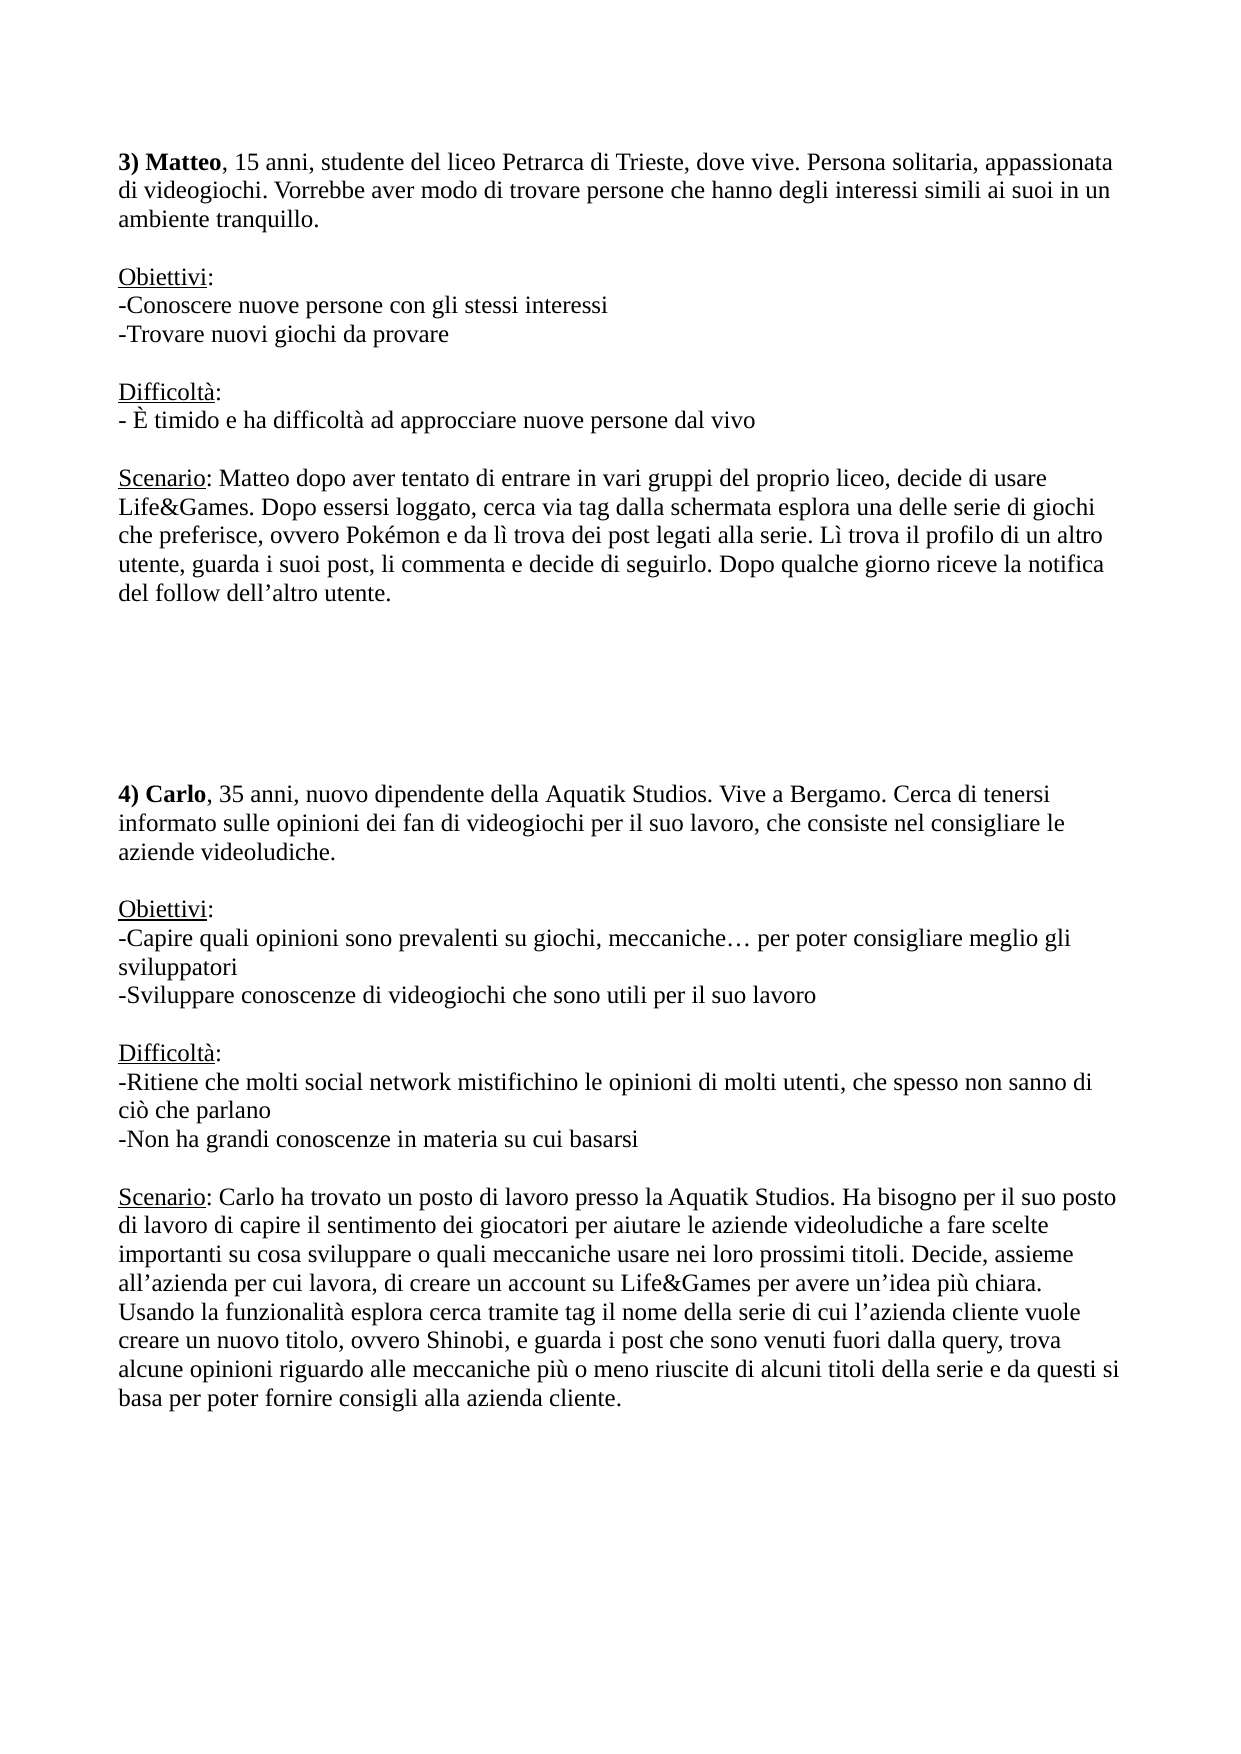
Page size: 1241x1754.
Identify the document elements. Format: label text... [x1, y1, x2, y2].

text - È timido e ha difficoltà ad approcciare nuove persone dal vivo [118, 406, 1122, 434]
text Difficoltà: [118, 377, 1122, 406]
text 3) Matteo, 15 anni, studente del liceo Petrarca di Trieste, dove vive. Persona solitaria, appassionata di videogiochi. Vorrebbe aver modo di trovare persone che hanno degli interessi simili ai suoi in un ambiente tranquillo. [118, 147, 1122, 233]
text -Capire quali opinioni sono prevalenti su giochi, meccaniche… per poter consigliare meglio gli sviluppatori [118, 923, 1122, 981]
text -Non ha grandi conoscenze in materia su cui basarsi [118, 1124, 1122, 1153]
text 4) Carlo, 35 anni, nuovo dipendente della Aquatik Studios. Vive a Bergamo. Cerca di tenersi informato sulle opinioni dei fan di videogiochi per il suo lavoro, che consiste nel consigliare le aziende videoludiche. [118, 779, 1122, 866]
text -Conoscere nuove persone con gli stessi interessi [118, 291, 1122, 319]
text Scenario: Matteo dopo aver tentato di entrare in vari gruppi del proprio liceo, decide di usare Life&Games. Dopo essersi loggato, cerca via tag dalla schermata esplora una delle serie di giochi che preferisce, ovvero Pokémon e da lì trova dei post legati alla serie. Lì trova il profilo di un altro utente, guarda i suoi post, li commenta e decide di seguirlo. Dopo qualche giorno riceve la notifica del follow dell’altro utente. [118, 463, 1122, 607]
text Scenario: Carlo ha trovato un posto di lavoro presso la Aquatik Studios. Ha bisogno per il suo posto di lavoro di capire il sentimento dei giocatori per aiutare le aziende videoludiche a fare scelte importanti su cosa sviluppare o quali meccaniche usare nei loro prossimi titoli. Decide, assieme all’azienda per cui lavora, di creare un account su Life&Games per avere un’idea più chiara. Usando la funzionalità esplora cerca tramite tag il nome della serie di cui l’azienda cliente vuole creare un nuovo titolo, ovvero Shinobi, e guarda i post che sono venuti fuori dalla query, trova alcune opinioni riguardo alle meccaniche più o meno riuscite di alcuni titoli della serie e da questi si basa per poter fornire consigli alla azienda cliente. [118, 1182, 1122, 1412]
text Obiettivi: [118, 262, 1122, 291]
text Obiettivi: [118, 894, 1122, 923]
text -Trovare nuovi giochi da provare [118, 319, 1122, 348]
text -Sviluppare conoscenze di videogiochi che sono utili per il suo lavoro [118, 981, 1122, 1009]
text -Ritiene che molti social network mistifichino le opinioni di molti utenti, che spesso non sanno di ciò che parlano [118, 1067, 1122, 1124]
text Difficoltà: [118, 1038, 1122, 1067]
